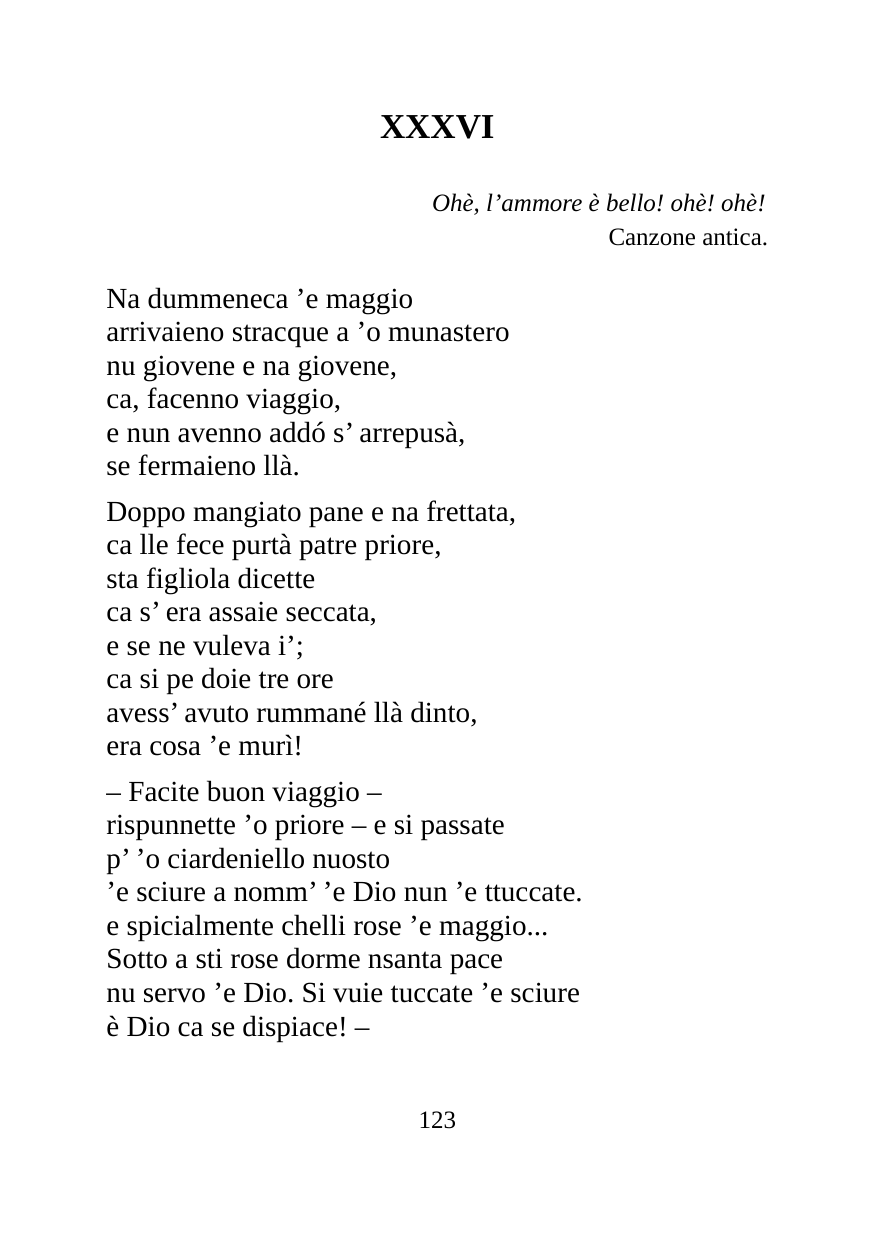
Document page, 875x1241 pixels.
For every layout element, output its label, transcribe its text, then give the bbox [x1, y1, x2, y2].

subtitle Canzone antica. [106, 222, 768, 251]
text rispunnette ’o priore – e si passate [106, 807, 768, 841]
subtitle XXXVI [106, 106, 768, 146]
text ca lle fece purtà patre priore, [106, 527, 768, 561]
text ca s’ era assaie seccata, [106, 594, 768, 628]
text ’e sciure a nomm’ ’e Dio nun ’e ttuccate. [106, 874, 768, 908]
text p’ ’o ciardeniello nuosto [106, 841, 768, 874]
text e spicialmente chelli rose ’e maggio... [106, 908, 768, 942]
text ca, facenno viaggio, [106, 381, 768, 415]
text e nun avenno addó s’ arrepusà, [106, 415, 768, 448]
subtitle Ohè, l’ammore è bello! ohè! ohè! [106, 188, 768, 217]
text – Facite buon viaggio – [106, 774, 768, 807]
text nu servo ’e Dio. Si vuie tuccate ’e sciure [106, 975, 768, 1009]
text arrivaieno stracque a ’o munastero [106, 314, 768, 348]
text se fermaieno llà. [106, 448, 768, 482]
text è Dio ca se dispiace! – [106, 1009, 768, 1042]
text ca si pe doie tre ore [106, 661, 768, 695]
text Na dummeneca ’e maggio [106, 281, 768, 314]
text Doppo mangiato pane e na frettata, [106, 494, 768, 527]
text avess’ avuto rummané llà dinto, [106, 695, 768, 728]
text era cosa ’e murì! [106, 728, 768, 762]
text nu giovene e na giovene, [106, 348, 768, 381]
text e se ne vuleva i’; [106, 628, 768, 661]
text Sotto a sti rose dorme nsanta pace [106, 942, 768, 975]
text sta figliola dicette [106, 561, 768, 594]
